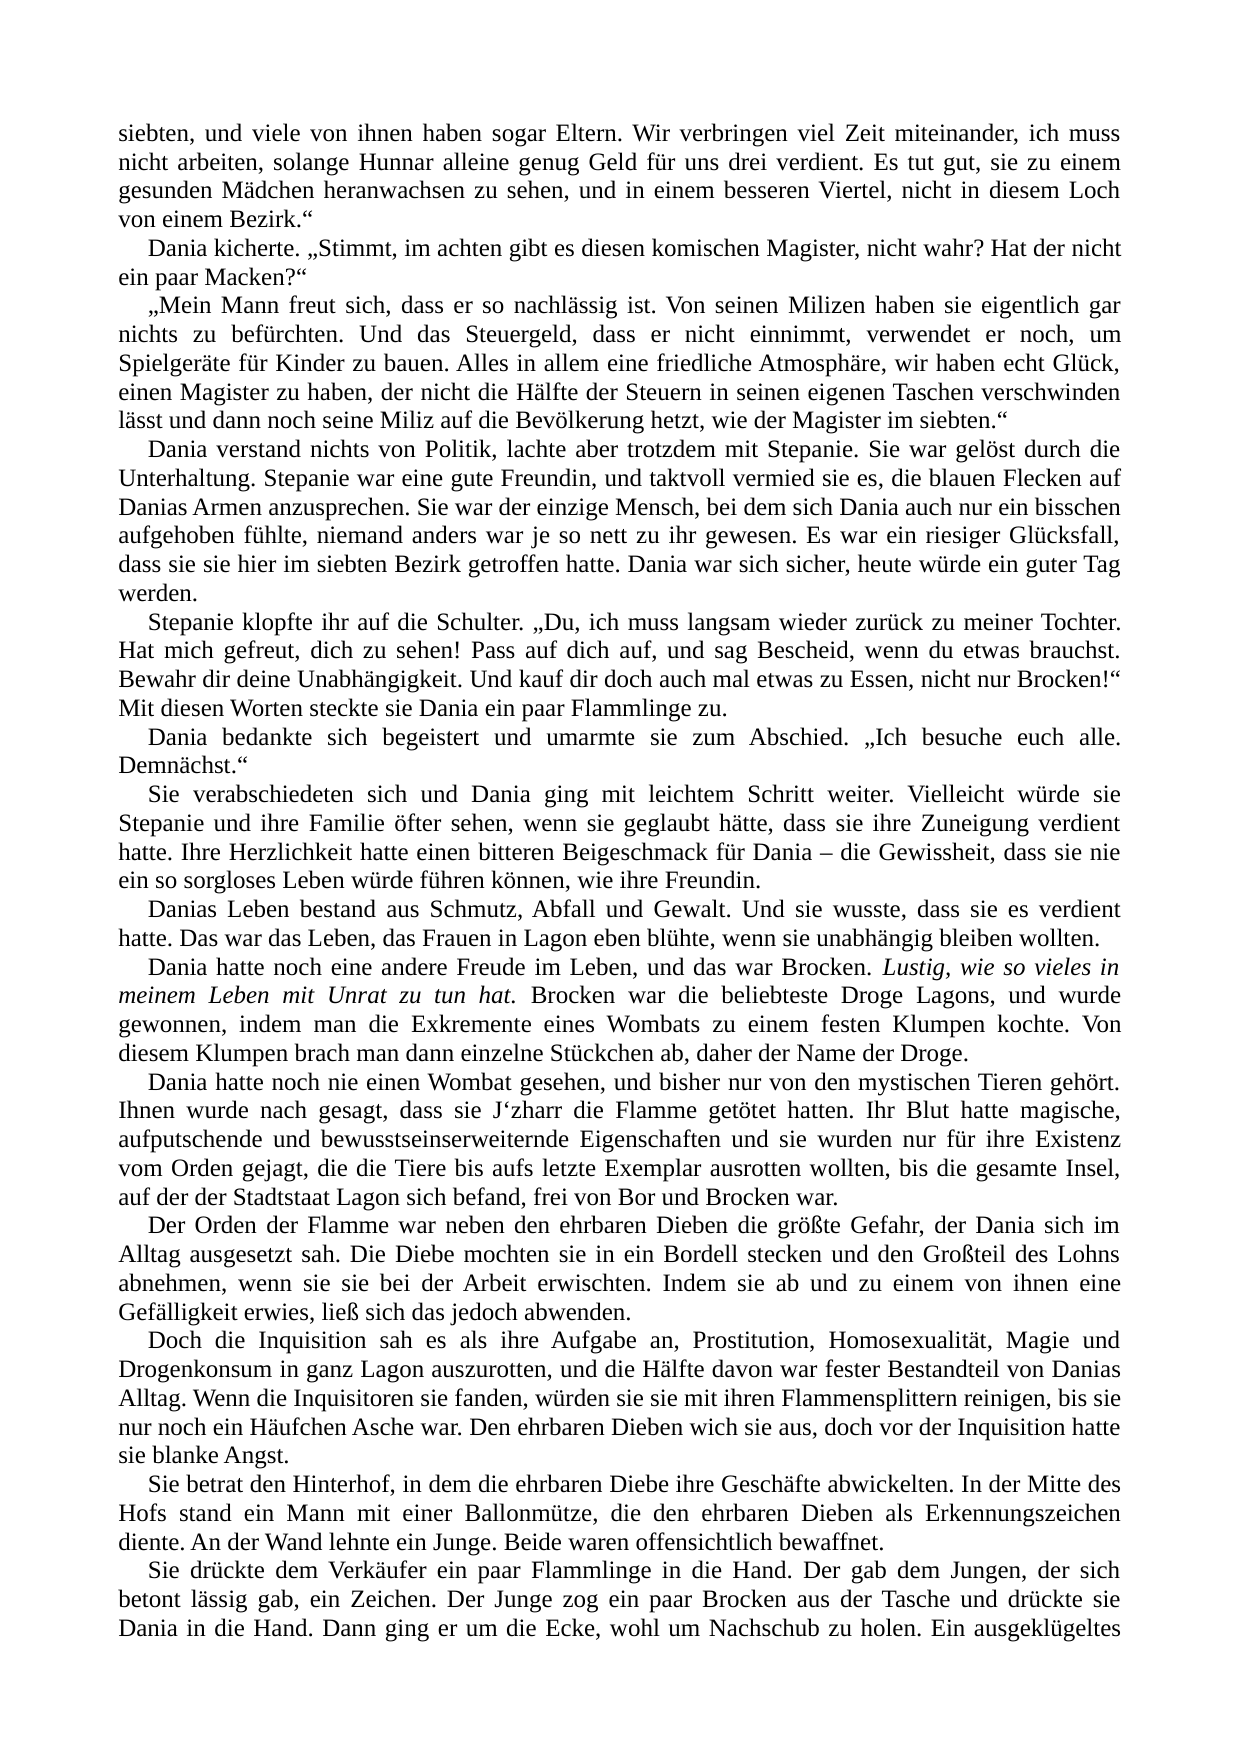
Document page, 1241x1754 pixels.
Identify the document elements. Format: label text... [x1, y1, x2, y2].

text Sie drückte dem Verkäufer ein paar Flammlinge in die Hand. Der gab dem Jungen, der sich betont lässig gab, ein Zeichen. Der Junge zog ein paar Brocken aus der Tasche und drückte sie Dania in die Hand. Dann ging er um die Ecke, wohl um Nachschub zu holen. Ein ausgeklügeltes [118, 1556, 1122, 1642]
text Sie betrat den Hinterhof, in dem die ehrbaren Diebe ihre Geschäfte abwickelten. In der Mitte des Hofs stand ein Mann mit einer Ballonmütze, die den ehrbaren Dieben als Erkennungszeichen diente. An der Wand lehnte ein Junge. Beide waren offensichtlich bewaffnet. [118, 1469, 1122, 1556]
text Doch die Inquisition sah es als ihre Aufgabe an, Prostitution, Homosexualität, Magie und Drogenkonsum in ganz Lagon auszurotten, und die Hälfte davon war fester Bestandteil von Danias Alltag. Wenn die Inquisitoren sie fanden, würden sie sie mit ihren Flammensplittern reinigen, bis sie nur noch ein Häufchen Asche war. Den ehrbaren Dieben wich sie aus, doch vor der Inquisition hatte sie blanke Angst. [118, 1326, 1122, 1469]
text Dania kicherte. „Stimmt, im achten gibt es diesen komischen Magister, nicht wahr? Hat der nicht ein paar Macken?“ [118, 233, 1122, 291]
text Dania hatte noch nie einen Wombat gesehen, und bisher nur von den mystischen Tieren gehört. Ihnen wurde nach gesagt, dass sie J‘zharr die Flamme getötet hatten. Ihr Blut hatte magische, aufputschende und bewusstseinserweiternde Eigenschaften und sie wurden nur für ihre Existenz vom Orden gejagt, die die Tiere bis aufs letzte Exemplar ausrotten wollten, bis die gesamte Insel, auf der der Stadtstaat Lagon sich befand, frei von Bor und Brocken war. [118, 1067, 1122, 1211]
text Dania bedankte sich begeistert und umarmte sie zum Abschied. „Ich besuche euch alle. Demnächst.“ [118, 722, 1122, 779]
text „Mein Mann freut sich, dass er so nachlässig ist. Von seinen Milizen haben sie eigentlich gar nichts zu befürchten. Und das Steuergeld, dass er nicht einnimmt, verwendet er noch, um Spielgeräte für Kinder zu bauen. Alles in allem eine friedliche Atmosphäre, wir haben echt Glück, einen Magister zu haben, der nicht die Hälfte der Steuern in seinen eigenen Taschen verschwinden lässt und dann noch seine Miliz auf die Bevölkerung hetzt, wie der Magister im siebten.“ [118, 291, 1122, 434]
text siebten, und viele von ihnen haben sogar Eltern. Wir verbringen viel Zeit miteinander, ich muss nicht arbeiten, solange Hunnar alleine genug Geld für uns drei verdient. Es tut gut, sie zu einem gesunden Mädchen heranwachsen zu sehen, und in einem besseren Viertel, nicht in diesem Loch von einem Bezirk.“ [118, 118, 1122, 233]
text Der Orden der Flamme war neben den ehrbaren Dieben die größte Gefahr, der Dania sich im Alltag ausgesetzt sah. Die Diebe mochten sie in ein Bordell stecken und den Großteil des Lohns abnehmen, wenn sie sie bei der Arbeit erwischten. Indem sie ab und zu einem von ihnen eine Gefälligkeit erwies, ließ sich das jedoch abwenden. [118, 1211, 1122, 1326]
text Danias Leben bestand aus Schmutz, Abfall und Gewalt. Und sie wusste, dass sie es verdient hatte. Das war das Leben, das Frauen in Lagon eben blühte, wenn sie unabhängig bleiben wollten. [118, 894, 1122, 952]
text Dania verstand nichts von Politik, lachte aber trotzdem mit Stepanie. Sie war gelöst durch die Unterhaltung. Stepanie war eine gute Freundin, und taktvoll vermied sie es, die blauen Flecken auf Danias Armen anzusprechen. Sie war der einzige Mensch, bei dem sich Dania auch nur ein bisschen aufgehoben fühlte, niemand anders war je so nett zu ihr gewesen. Es war ein riesiger Glücksfall, dass sie sie hier im siebten Bezirk getroffen hatte. Dania war sich sicher, heute würde ein guter Tag werden. [118, 434, 1122, 607]
text Sie verabschiedeten sich und Dania ging mit leichtem Schritt weiter. Vielleicht würde sie Stepanie und ihre Familie öfter sehen, wenn sie geglaubt hätte, dass sie ihre Zuneigung verdient hatte. Ihre Herzlichkeit hatte einen bitteren Beigeschmack für Dania – die Gewissheit, dass sie nie ein so sorgloses Leben würde führen können, wie ihre Freundin. [118, 779, 1122, 894]
text Stepanie klopfte ihr auf die Schulter. „Du, ich muss langsam wieder zurück zu meiner Tochter. Hat mich gefreut, dich zu sehen! Pass auf dich auf, und sag Bescheid, wenn du etwas brauchst. Bewahr dir deine Unabhängigkeit. Und kauf dir doch auch mal etwas zu Essen, nicht nur Brocken!“ Mit diesen Worten steckte sie Dania ein paar Flammlinge zu. [118, 607, 1122, 722]
text Dania hatte noch eine andere Freude im Leben, und das war Brocken. Lustig, wie so vieles in meinem Leben mit Unrat zu tun hat. Brocken war die beliebteste Droge Lagons, und wurde gewonnen, indem man die Exkremente eines Wombats zu einem festen Klumpen kochte. Von diesem Klumpen brach man dann einzelne Stückchen ab, daher der Name der Droge. [118, 952, 1122, 1067]
